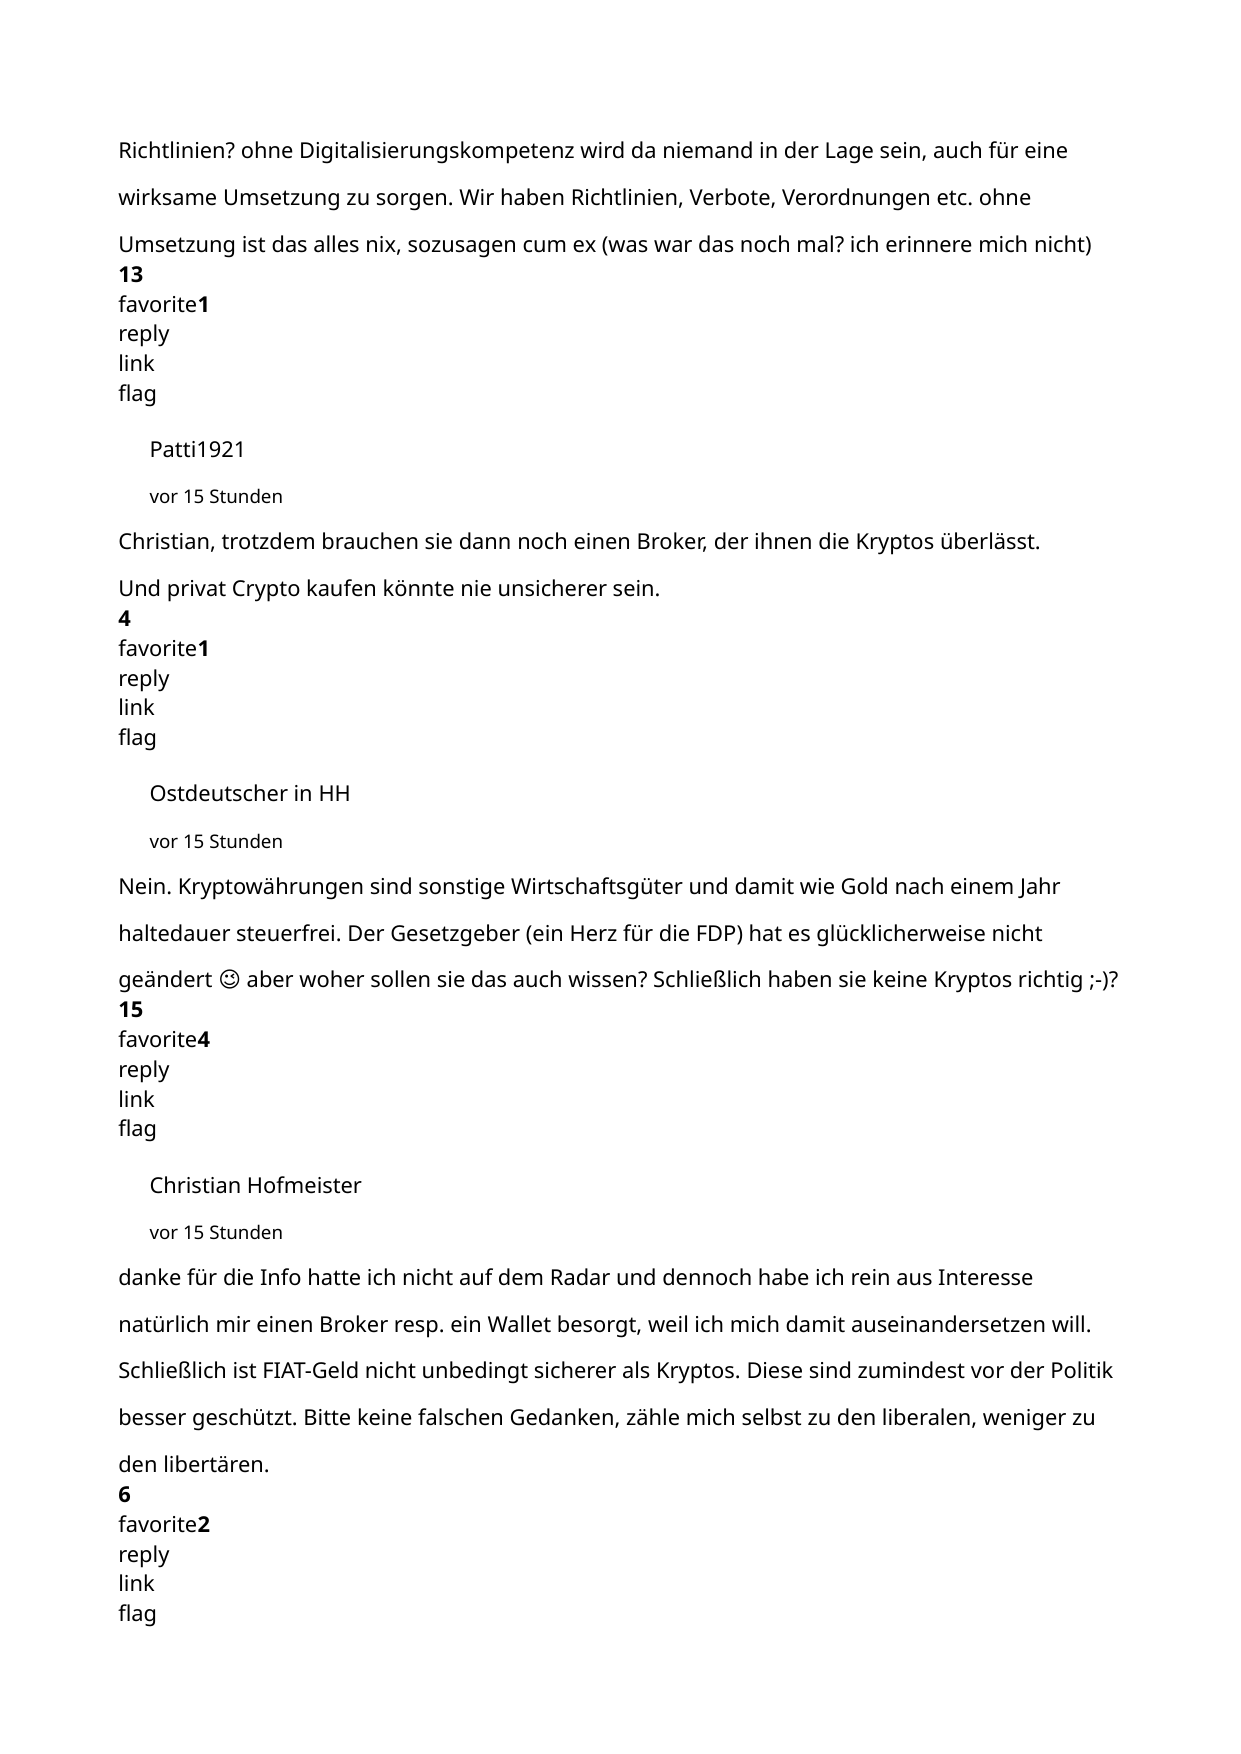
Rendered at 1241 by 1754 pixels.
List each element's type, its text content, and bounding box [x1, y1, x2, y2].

text reply [118, 1539, 1122, 1568]
text link [118, 692, 1122, 722]
text reply [118, 318, 1122, 348]
text favorite1 [118, 288, 1122, 318]
text link [118, 348, 1122, 378]
text favorite4 [118, 1024, 1122, 1054]
text 6 [118, 1479, 1122, 1509]
text 13 [118, 259, 1122, 288]
text vor 15 Stunden [149, 1215, 1122, 1245]
text reply [118, 663, 1122, 692]
text flag [118, 1113, 1122, 1143]
text reply [118, 1054, 1122, 1083]
text 4 [118, 603, 1122, 633]
text flag [118, 378, 1122, 408]
text Christian Hofmeister [149, 1159, 1114, 1199]
text favorite2 [118, 1509, 1122, 1539]
text danke für die Info hatte ich nicht auf dem Radar und dennoch habe ich rein aus Interesse natürlich mir einen Broker resp. ein Wallet besorgt, weil ich mich damit auseinandersetzen will. Schließlich ist FIAT-Geld nicht unbedingt sicherer als Kryptos. Diese sind zumindest vor der Politik besser geschützt. Bitte keine falschen Gedanken, zähle mich selbst zu den liberalen, weniger zu den libertären. [118, 1245, 1122, 1479]
text favorite1 [118, 633, 1122, 663]
text Nein. Kryptowährungen sind sonstige Wirtschaftsgüter und damit wie Gold nach einem Jahr haltedauer steuerfrei. Der Gesetzgeber (ein Herz für die FDP) hat es glücklicherweise nicht geändert 😉 aber woher sollen sie das auch wissen? Schließlich haben sie keine Kryptos richtig ;-)? [118, 853, 1122, 994]
text vor 15 Stunden [149, 824, 1122, 853]
text Patti1921 [149, 423, 1114, 464]
text flag [118, 1598, 1122, 1628]
text Richtlinien? ohne Digitalisierungskompetenz wird da niemand in der Lage sein, auch für eine wirksame Umsetzung zu sorgen. Wir haben Richtlinien, Verbote, Verordnungen etc. ohne Umsetzung ist das alles nix, sozusagen cum ex (was war das noch mal? ich erinnere mich nicht) [118, 118, 1122, 259]
text link [118, 1568, 1122, 1598]
text Christian, trotzdem brauchen sie dann noch einen Broker, der ihnen die Kryptos überlässt. Und privat Crypto kaufen könnte nie unsicherer sein. [118, 509, 1122, 603]
text link [118, 1083, 1122, 1113]
text vor 15 Stunden [149, 479, 1122, 509]
text flag [118, 722, 1122, 752]
text Ostdeutscher in HH [149, 768, 1114, 808]
text 15 [118, 994, 1122, 1024]
